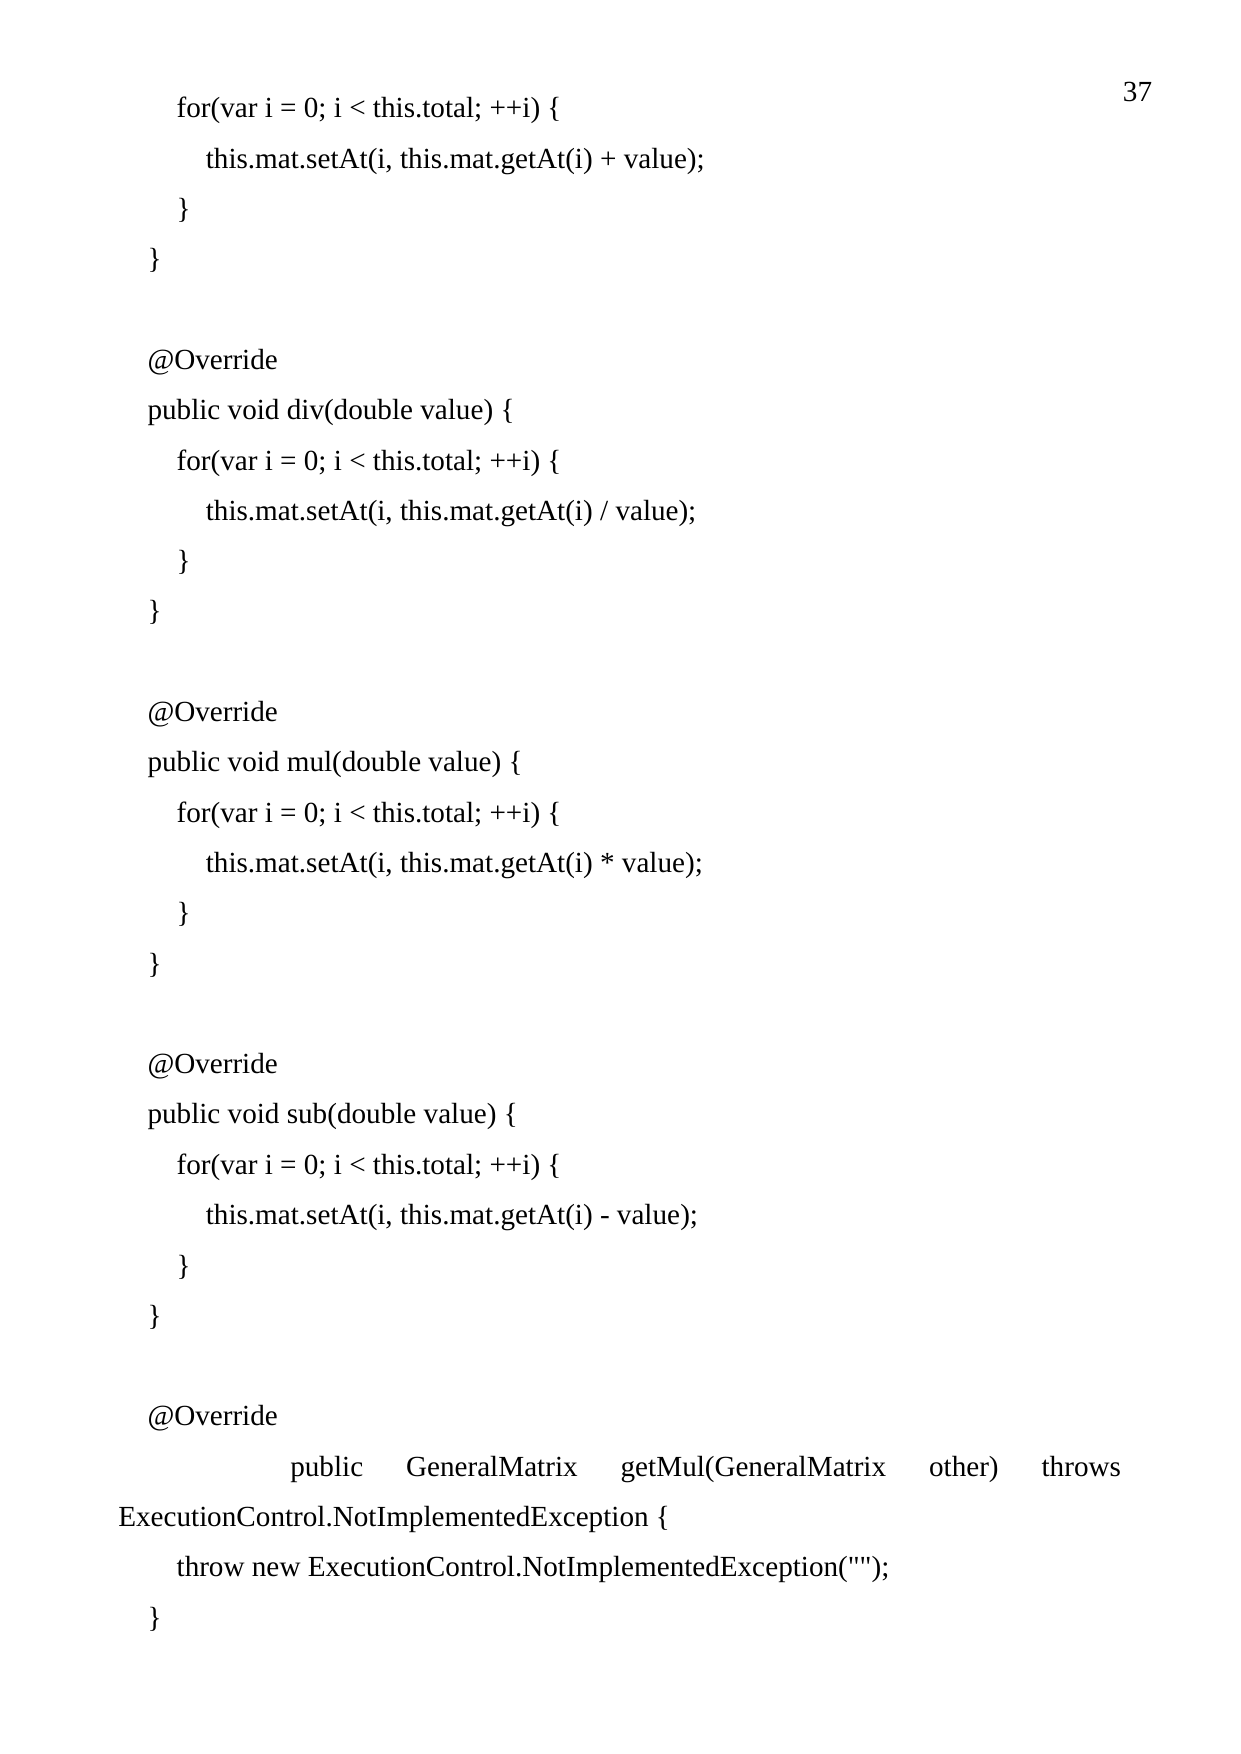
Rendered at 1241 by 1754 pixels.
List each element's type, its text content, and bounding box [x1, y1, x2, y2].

text public void sub(double value) { [118, 1097, 1122, 1130]
text throw new ExecutionControl.NotImplementedException(""); [118, 1549, 1122, 1583]
text } [118, 1248, 1122, 1281]
text } [118, 895, 1122, 929]
text for(var i = 0; i < this.total; ++i) { [118, 1147, 1122, 1181]
text public void mul(double value) { [118, 744, 1122, 778]
text for(var i = 0; i < this.total; ++i) { [118, 795, 1122, 828]
text for(var i = 0; i < this.total; ++i) { [118, 90, 1122, 124]
text } [118, 241, 1122, 275]
text } [118, 1298, 1122, 1331]
text } [118, 543, 1122, 577]
text @Override [118, 1046, 1122, 1080]
text this.mat.setAt(i, this.mat.getAt(i) + value); [118, 141, 1122, 174]
text } [118, 191, 1122, 224]
text @Override [118, 342, 1122, 376]
text } [118, 1600, 1122, 1633]
text } [118, 593, 1122, 627]
text @Override [118, 694, 1122, 728]
text public void div(double value) { [118, 392, 1122, 426]
text for(var i = 0; i < this.total; ++i) { [118, 443, 1122, 476]
text this.mat.setAt(i, this.mat.getAt(i) / value); [118, 493, 1122, 526]
text this.mat.setAt(i, this.mat.getAt(i) * value); [118, 845, 1122, 879]
text @Override [118, 1398, 1122, 1432]
text } [118, 946, 1122, 979]
text public GeneralMatrix getMul(GeneralMatrix other) throws ExecutionControl.NotImplementedException { [118, 1449, 1122, 1533]
text this.mat.setAt(i, this.mat.getAt(i) - value); [118, 1197, 1122, 1231]
